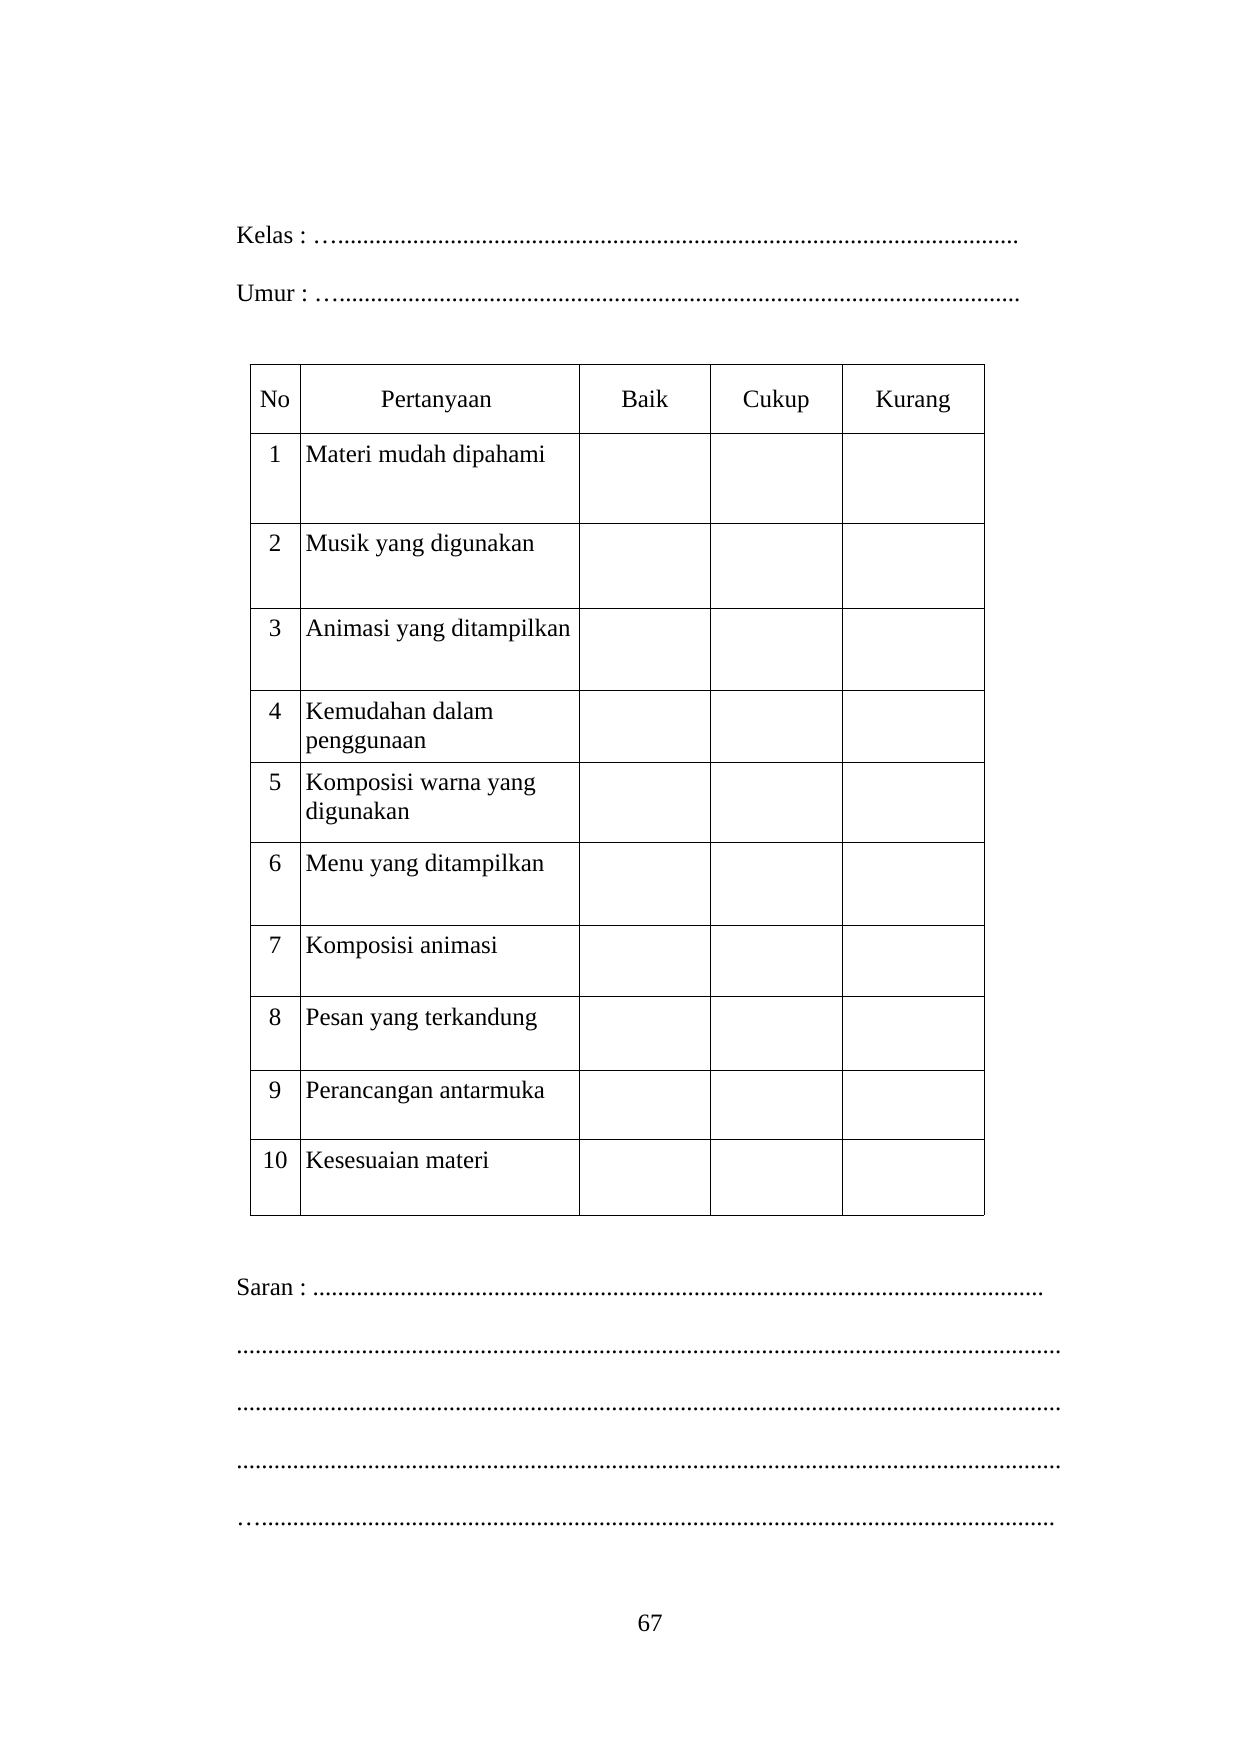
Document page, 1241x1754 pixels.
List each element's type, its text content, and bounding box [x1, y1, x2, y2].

table_cell Menu yang ditampilkan [301, 843, 579, 924]
table_cell [843, 609, 984, 690]
table_cell [843, 997, 984, 1070]
table_cell 1 [251, 434, 300, 523]
table_cell [580, 434, 710, 523]
table_cell Komposisi animasi [301, 926, 579, 996]
table_cell [843, 691, 984, 762]
table_cell [843, 843, 984, 924]
table_cell 9 [251, 1071, 300, 1139]
table_cell [580, 763, 710, 842]
table_cell [843, 1140, 984, 1215]
table_cell [843, 763, 984, 842]
table_cell Pesan yang terkandung [301, 997, 579, 1070]
table_cell [580, 1071, 710, 1139]
table_header Cukup [711, 365, 842, 433]
table_cell [711, 609, 842, 690]
table_cell [580, 926, 710, 996]
table_cell [580, 691, 710, 762]
table_header Kurang [843, 365, 984, 433]
table_cell 10 [251, 1140, 300, 1215]
table_cell 7 [251, 926, 300, 996]
table_cell Kesesuaian materi [301, 1140, 579, 1215]
table_header Kelas : …............................................................................................................. Umur : …............................................................................................................. [236, 220, 1063, 307]
table_cell Komposisi warna yang digunakan [301, 763, 579, 842]
table_cell [711, 524, 842, 607]
table_cell [711, 843, 842, 924]
table_cell 2 [251, 524, 300, 607]
table_cell [843, 524, 984, 607]
table_cell [580, 1140, 710, 1215]
table_cell [843, 1071, 984, 1139]
table_cell [580, 524, 710, 607]
table_header Pertanyaan [301, 365, 579, 433]
table_header Baik [580, 365, 710, 433]
table_cell Materi mudah dipahami [301, 434, 579, 523]
table_cell [580, 843, 710, 924]
table_cell [843, 434, 984, 523]
table_cell [711, 763, 842, 842]
table_cell 3 [251, 609, 300, 690]
table_cell Animasi yang ditampilkan [301, 609, 579, 690]
table_cell [843, 926, 984, 996]
table_cell [711, 691, 842, 762]
table_header No [251, 365, 300, 433]
table_cell 8 [251, 997, 300, 1070]
table_cell [580, 997, 710, 1070]
table_cell [580, 609, 710, 690]
table_cell 5 [251, 763, 300, 842]
table_cell 6 [251, 843, 300, 924]
table_cell Perancangan antarmuka [301, 1071, 579, 1139]
table_cell [711, 1140, 842, 1215]
table_cell Musik yang digunakan [301, 524, 579, 607]
table_cell [711, 1071, 842, 1139]
table_cell [711, 997, 842, 1070]
table_cell Kemudahan dalam penggunaan [301, 691, 579, 762]
table_cell 4 [251, 691, 300, 762]
table_header Saran : ..................................................................................................................... ............................................................................................................................................................................................................................................................................................................................................................................................................…............................................................................................................................... [236, 1273, 1063, 1531]
table_cell [711, 926, 842, 996]
table_cell [711, 434, 842, 523]
